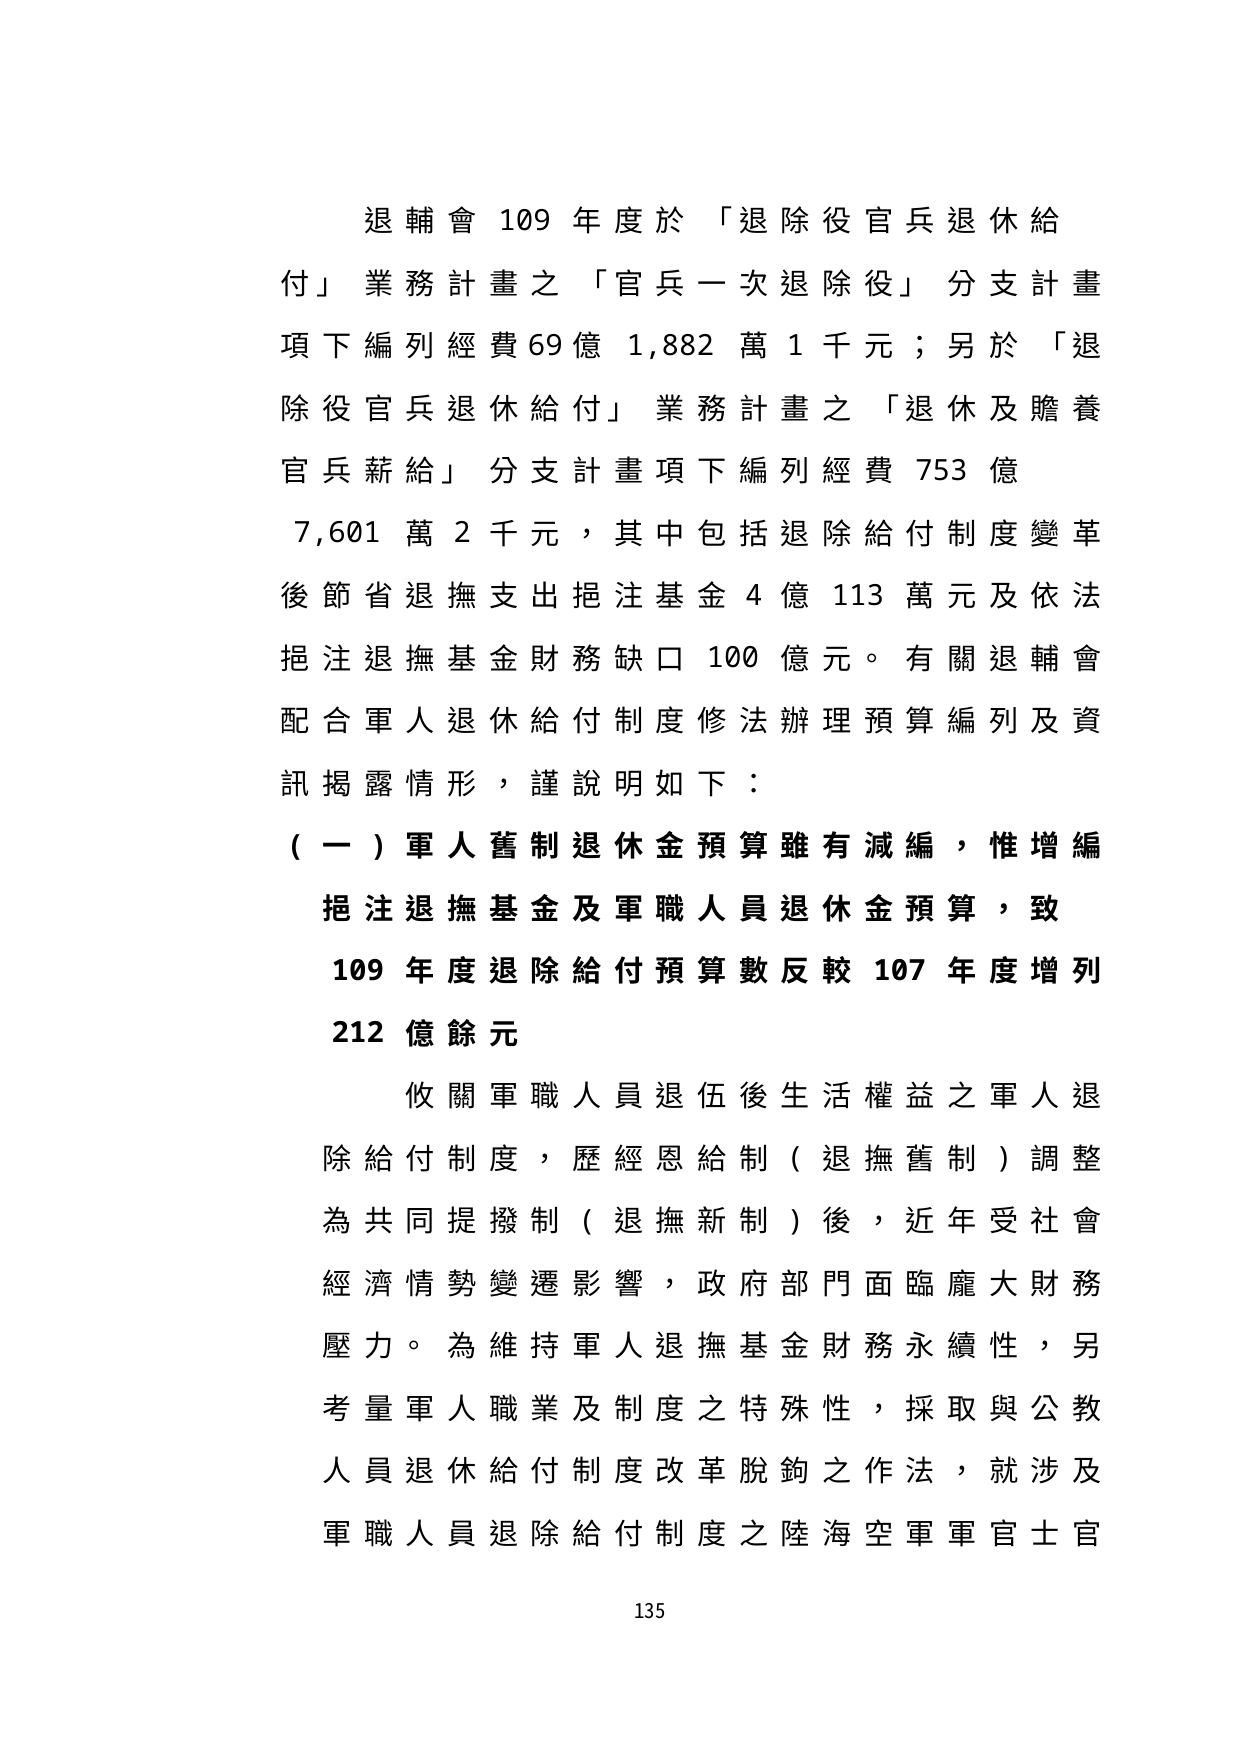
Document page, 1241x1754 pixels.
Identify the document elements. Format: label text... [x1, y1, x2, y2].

text 攸關軍職人員退伍後生活權益之軍人退除給付制度，歷經恩給制(退撫舊制)調整為共同提撥制(退撫新制)後，近年受社會經濟情勢變遷影響，政府部門面臨龐大財務壓力。為維持軍人退撫基金財務永續性，另考量軍人職業及制度之特殊性，採取與公教人員退休給付制度改革脫鉤之作法，就涉及軍職人員退除給付制度之陸海空軍軍官士官 [250, 1052, 1108, 1552]
text (一)軍人舊制退休金預算雖有減編，惟增編挹注退撫基金及軍職人員退休金預算，致109年度退除給付預算數反較107年度增列212億餘元 [250, 802, 1108, 1052]
text 退輔會109年度於「退除役官兵退休給付」業務計畫之「官兵一次退除役」分支計畫項下編列經費69億1,882萬1千元；另於「退除役官兵退休給付」業務計畫之「退休及贍養官兵薪給」分支計畫項下編列經費753億7,601萬2千元，其中包括退除給付制度變革後節省退撫支出挹注基金4億113萬元及依法挹注退撫基金財務缺口100億元。有關退輔會配合軍人退休給付制度修法辦理預算編列及資訊揭露情形，謹說明如下： [216, 177, 1108, 802]
